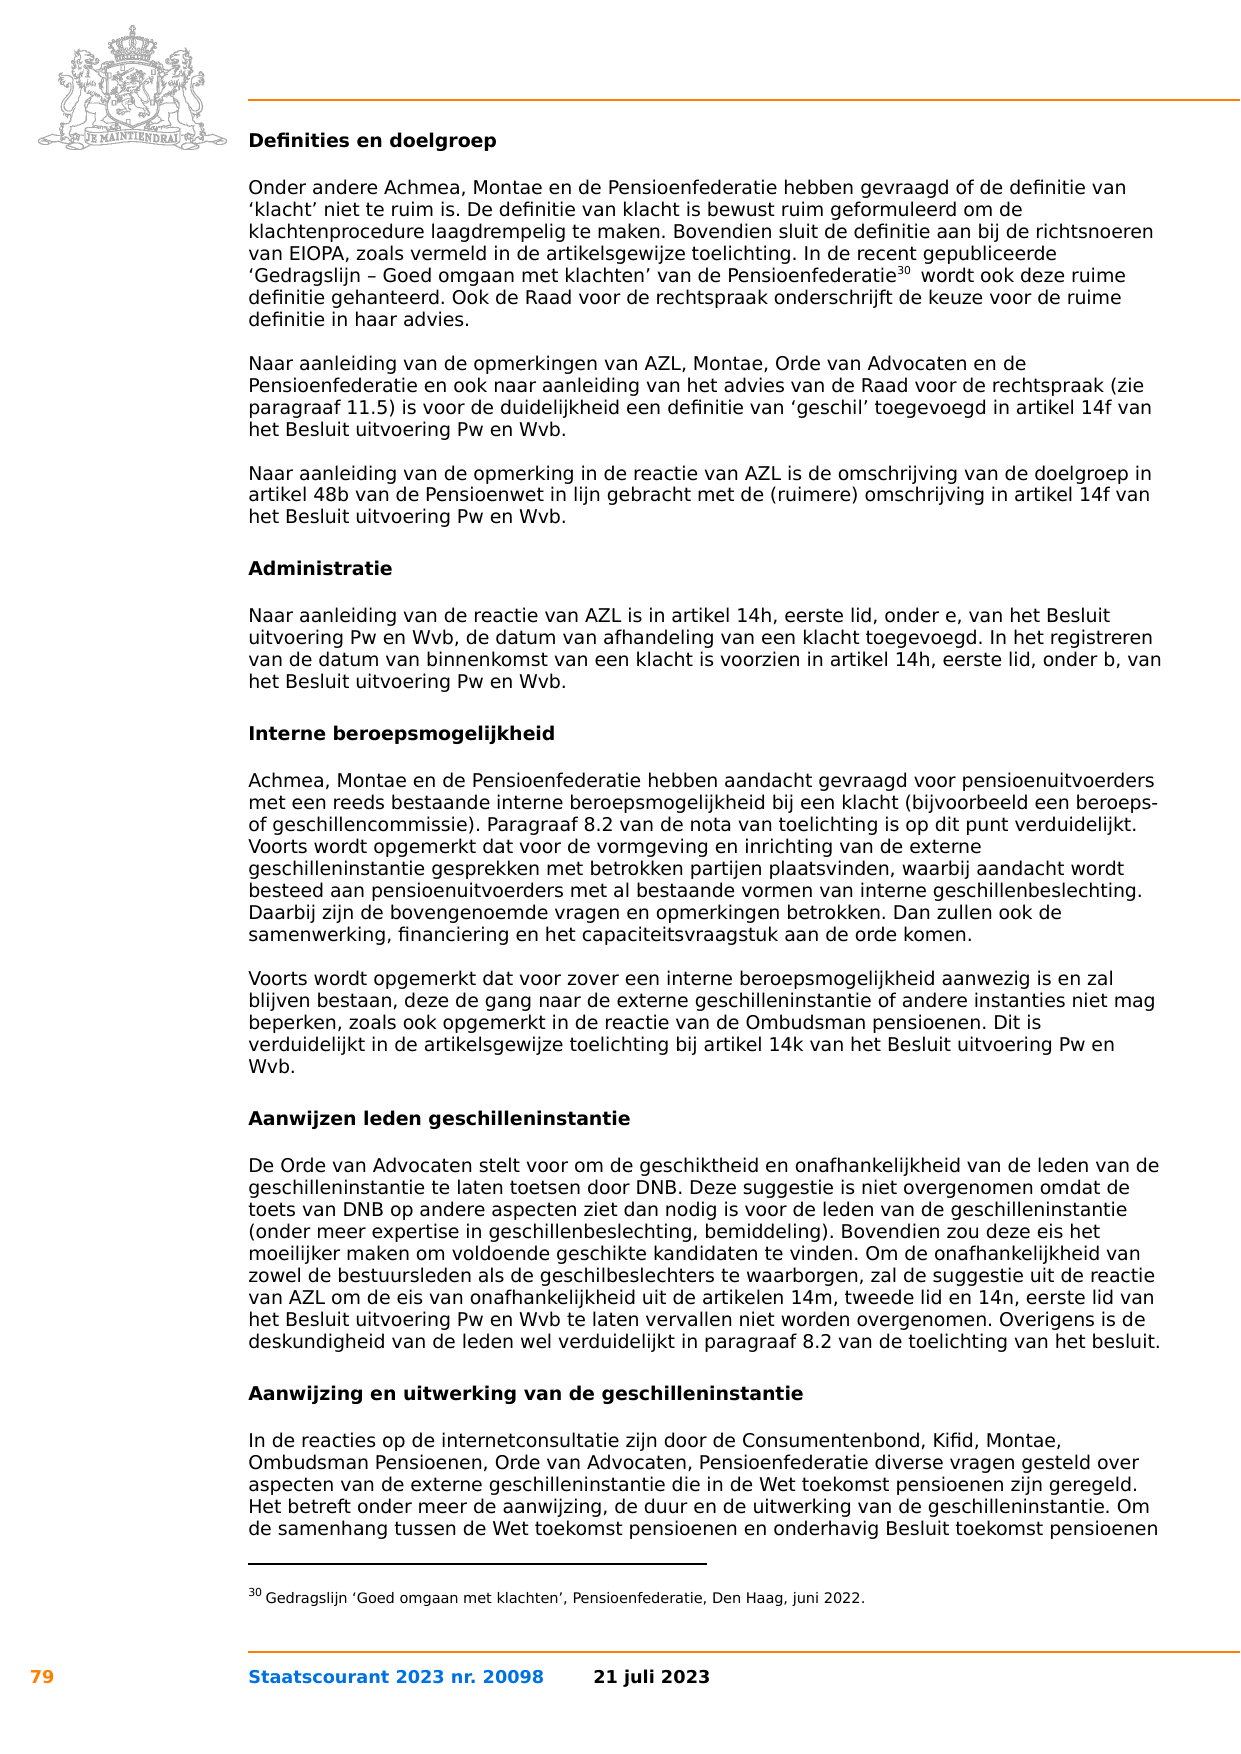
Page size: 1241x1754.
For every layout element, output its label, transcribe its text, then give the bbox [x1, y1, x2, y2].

text Onder andere Achmea, Montae en de Pensioenfederatie hebben gevraagd of de definitie van ‘klacht’ niet te ruim is. De definitie van klacht is bewust ruim geformuleerd om de klachtenprocedure laagdrempelig te maken. Bovendien sluit de definitie aan bij de richtsnoeren van EIOPA, zoals vermeld in de artikelsgewijze toelichting. In de recent gepubliceerde ‘Gedragslijn – Goed omgaan met klachten’ van de Pensioenfederatie wordt ook deze ruime definitie gehanteerd. Ook de Raad voor de rechtspraak onderschrijft de keuze voor de ruime definitie in haar advies. [248, 177, 1163, 331]
picture [38, 25, 227, 150]
text In de reacties op de internetconsultatie zijn door de Consumentenbond, Kifid, Montae, Ombudsman Pensioenen, Orde van Advocaten, Pensioenfederatie diverse vragen gesteld over aspecten van de externe geschilleninstantie die in de Wet toekomst pensioenen zijn geregeld. Het betreft onder meer de aanwijzing, de duur en de uitwerking van de geschilleninstantie. Om de samenhang tussen de Wet toekomst pensioenen en onderhavig Besluit toekomst pensioenen [248, 1429, 1163, 1539]
subtitle Aanwijzing en uitwerking van de geschilleninstantie [248, 1383, 1163, 1404]
subtitle Definities en doelgroep [248, 130, 1163, 152]
text Voorts wordt opgemerkt dat voor zover een interne beroepsmogelijkheid aanwezig is en zal blijven bestaan, deze de gang naar de externe geschilleninstantie of andere instanties niet mag beperken, zoals ook opgemerkt in de reactie van de Ombudsman pensioenen. Dit is verduidelijkt in de artikelsgewijze toelichting bij artikel 14k van het Besluit uitvoering Pw en Wvb. [248, 968, 1163, 1078]
text Naar aanleiding van de opmerking in de reactie van AZL is de omschrijving van de doelgroep in artikel 48b van de Pensioenwet in lijn gebracht met de (ruimere) omschrijving in artikel 14f van het Besluit uitvoering Pw en Wvb. [248, 462, 1163, 528]
subtitle Aanwijzen leden geschilleninstantie [248, 1108, 1163, 1130]
text Gedragslijn ‘Goed omgaan met klachten’, Pensioenfederatie, Den Haag, juni 2022. [248, 1586, 1163, 1608]
text Naar aanleiding van de opmerkingen van AZL, Montae, Orde van Advocaten en de Pensioenfederatie en ook naar aanleiding van het advies van de Raad voor de rechtspraak (zie paragraaf 11.5) is voor de duidelijkheid een definitie van ‘geschil’ toegevoegd in artikel 14f van het Besluit uitvoering Pw en Wvb. [248, 353, 1163, 441]
text Achmea, Montae en de Pensioenfederatie hebben aandacht gevraagd voor pensioenuitvoerders met een reeds bestaande interne beroepsmogelijkheid bij een klacht (bijvoorbeeld een beroeps- of geschillencommissie). Paragraaf 8.2 van de nota van toelichting is op dit punt verduidelijkt. Voorts wordt opgemerkt dat voor de vormgeving en inrichting van de externe geschilleninstantie gesprekken met betrokken partijen plaatsvinden, waarbij aandacht wordt besteed aan pensioenuitvoerders met al bestaande vormen van interne geschillenbeslechting. Daarbij zijn de bovengenoemde vragen en opmerkingen betrokken. Dan zullen ook de samenwerking, financiering en het capaciteitsvraagstuk aan de orde komen. [248, 770, 1163, 946]
subtitle Interne beroepsmogelijkheid [248, 723, 1163, 745]
text Naar aanleiding van de reactie van AZL is in artikel 14h, eerste lid, onder e, van het Besluit uitvoering Pw en Wvb, de datum van afhandeling van een klacht toegevoegd. In het registreren van de datum van binnenkomst van een klacht is voorzien in artikel 14h, eerste lid, onder b, van het Besluit uitvoering Pw en Wvb. [248, 605, 1163, 693]
subtitle Administratie [248, 558, 1163, 580]
text De Orde van Advocaten stelt voor om de geschiktheid en onafhankelijkheid van de leden van de geschilleninstantie te laten toetsen door DNB. Deze suggestie is niet overgenomen omdat de toets van DNB op andere aspecten ziet dan nodig is voor de leden van de geschilleninstantie (onder meer expertise in geschillenbeslechting, bemiddeling). Bovendien zou deze eis het moeilijker maken om voldoende geschikte kandidaten te vinden. Om de onafhankelijkheid van zowel de bestuursleden als de geschilbeslechters te waarborgen, zal de suggestie uit de reactie van AZL om de eis van onafhankelijkheid uit de artikelen 14m, tweede lid en 14n, eerste lid van het Besluit uitvoering Pw en Wvb te laten vervallen niet worden overgenomen. Overigens is de deskundigheid van de leden wel verduidelijkt in paragraaf 8.2 van de toelichting van het besluit. [248, 1155, 1163, 1353]
